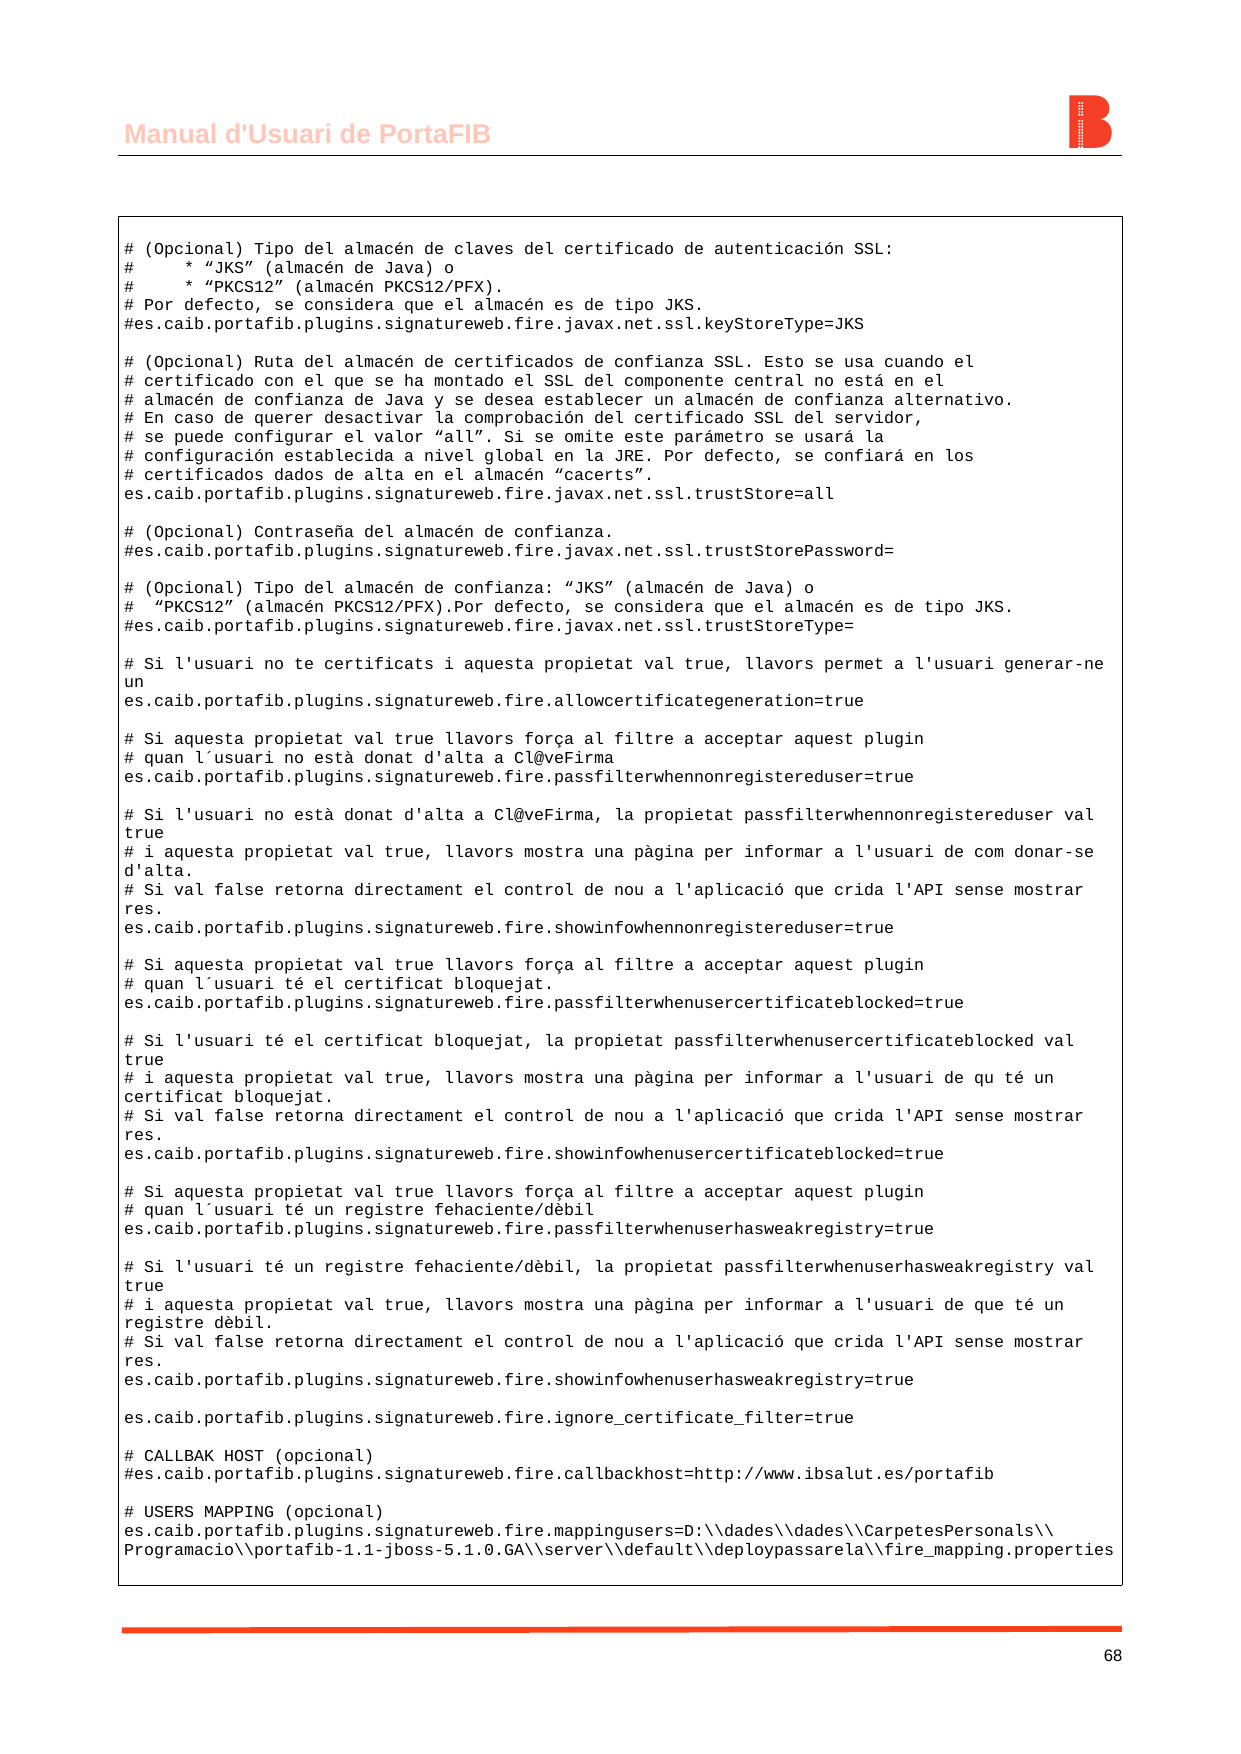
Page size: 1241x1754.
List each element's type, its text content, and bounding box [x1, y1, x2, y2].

picture [1063, 94, 1117, 150]
table_header # (Opcional) Tipo del almacén de claves del certificado de autenticación SSL: # * “JKS” (almacén de Java) o # * “PKCS12” (almacén PKCS12/PFX). # Por defecto, se considera que el almacén es de tipo JKS. #es.caib.portafib.plugins.signatureweb.fire.javax.net.ssl.keyStoreType=JKS # (Opcional) Ruta del almacén de certificados de confianza SSL. Esto se usa cuando el # certificado con el que se ha montado el SSL del componente central no está en el # almacén de confianza de Java y se desea establecer un almacén de confianza alternativo. # En caso de querer desactivar la comprobación del certificado SSL del servidor, # se puede configurar el valor “all”. Si se omite este parámetro se usará la # configuración establecida a nivel global en la JRE. Por defecto, se confiará en los # certificados dados de alta en el almacén “cacerts”. es.caib.portafib.plugins.signatureweb.fire.javax.net.ssl.trustStore=all # (Opcional) Contraseña del almacén de confianza. #es.caib.portafib.plugins.signatureweb.fire.javax.net.ssl.trustStorePassword= # (Opcional) Tipo del almacén de confianza: “JKS” (almacén de Java) o # “PKCS12” (almacén PKCS12/PFX).Por defecto, se considera que el almacén es de tipo JKS. #es.caib.portafib.plugins.signatureweb.fire.javax.net.ssl.trustStoreType= # Si l'usuari no te certificats i aquesta propietat val true, llavors permet a l'usuari generar-ne un es.caib.portafib.plugins.signatureweb.fire.allowcertificategeneration=true # Si aquesta propietat val true llavors força al filtre a acceptar aquest plugin # quan l´usuari no està donat d'alta a Cl@veFirma es.caib.portafib.plugins.signatureweb.fire.passfilterwhennonregistereduser=true # Si l'usuari no està donat d'alta a Cl@veFirma, la propietat passfilterwhennonregistereduser val true # i aquesta propietat val true, llavors mostra una pàgina per informar a l'usuari de com donar-se d'alta. # Si val false retorna directament el control de nou a l'aplicació que crida l'API sense mostrar res. es.caib.portafib.plugins.signatureweb.fire.showinfowhennonregistereduser=true # Si aquesta propietat val true llavors força al filtre a acceptar aquest plugin # quan l´usuari té el certificat bloquejat. es.caib.portafib.plugins.signatureweb.fire.passfilterwhenusercertificateblocked=true # Si l'usuari té el certificat bloquejat, la propietat passfilterwhenusercertificateblocked val true # i aquesta propietat val true, llavors mostra una pàgina per informar a l'usuari de qu té un certificat bloquejat. # Si val false retorna directament el control de nou a l'aplicació que crida l'API sense mostrar res. es.caib.portafib.plugins.signatureweb.fire.showinfowhenusercertificateblocked=true # Si aquesta propietat val true llavors força al filtre a acceptar aquest plugin # quan l´usuari té un registre fehaciente/dèbil es.caib.portafib.plugins.signatureweb.fire.passfilterwhenuserhasweakregistry=true # Si l'usuari té un registre fehaciente/dèbil, la propietat passfilterwhenuserhasweakregistry val true # i aquesta propietat val true, llavors mostra una pàgina per informar a l'usuari de que té un registre dèbil. # Si val false retorna directament el control de nou a l'aplicació que crida l'API sense mostrar res. es.caib.portafib.plugins.signatureweb.fire.showinfowhenuserhasweakregistry=true es.caib.portafib.plugins.signatureweb.fire.ignore_certificate_filter=true # CALLBAK HOST (opcional) #es.caib.portafib.plugins.signatureweb.fire.callbackhost=http://www.ibsalut.es/portafib # USERS MAPPING (opcional) es.caib.portafib.plugins.signatureweb.fire.mappingusers=D:\\dades\\dades\\CarpetesPersonals\\Programacio\\portafib-1.1-jboss-5.1.0.GA\\server\\default\\deploypassarela\\fire_mapping.properties [119, 217, 1122, 1585]
